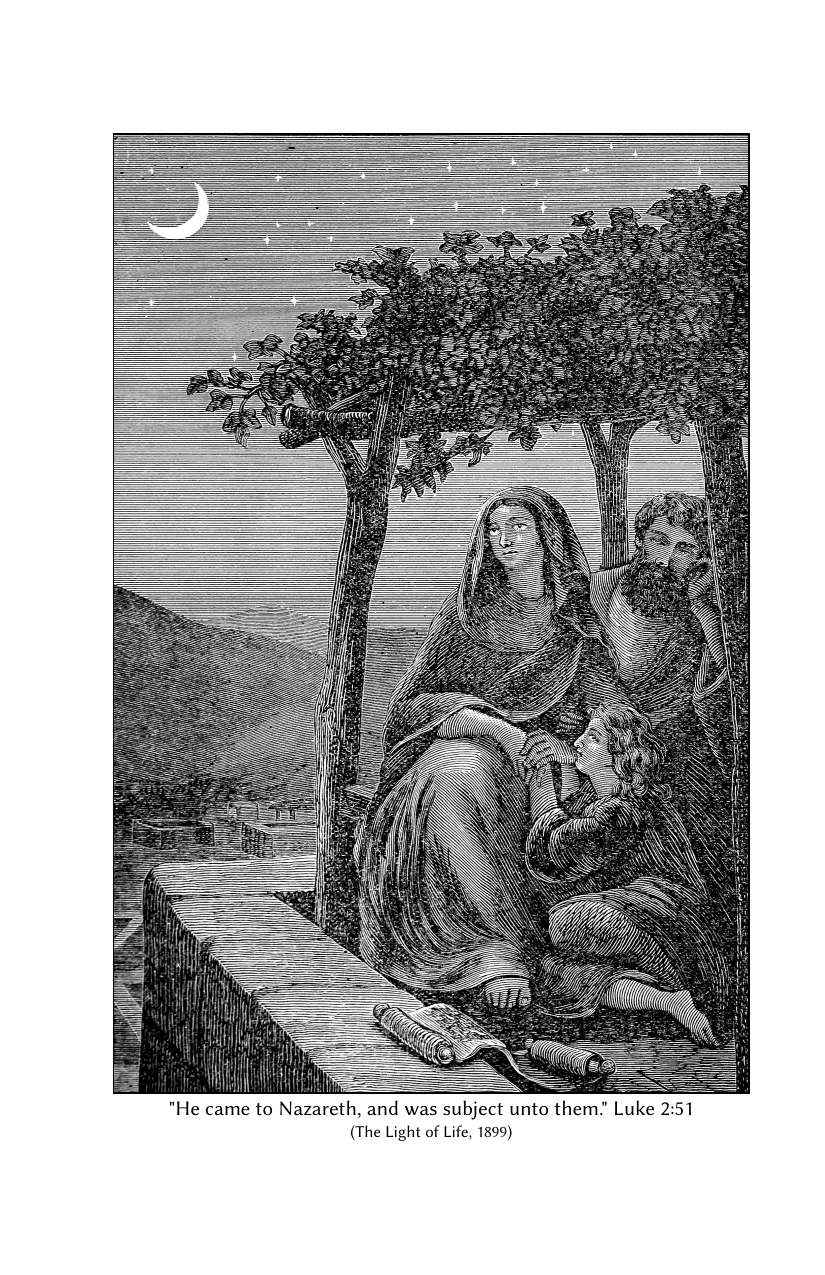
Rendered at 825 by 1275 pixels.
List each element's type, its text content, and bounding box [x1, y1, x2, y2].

picture [114, 135, 748, 1092]
text "He came to Nazareth, and was subject unto them." Luke 2:51 [116, 1094, 747, 1121]
text (The Light of Life, 1899) [116, 1121, 747, 1142]
